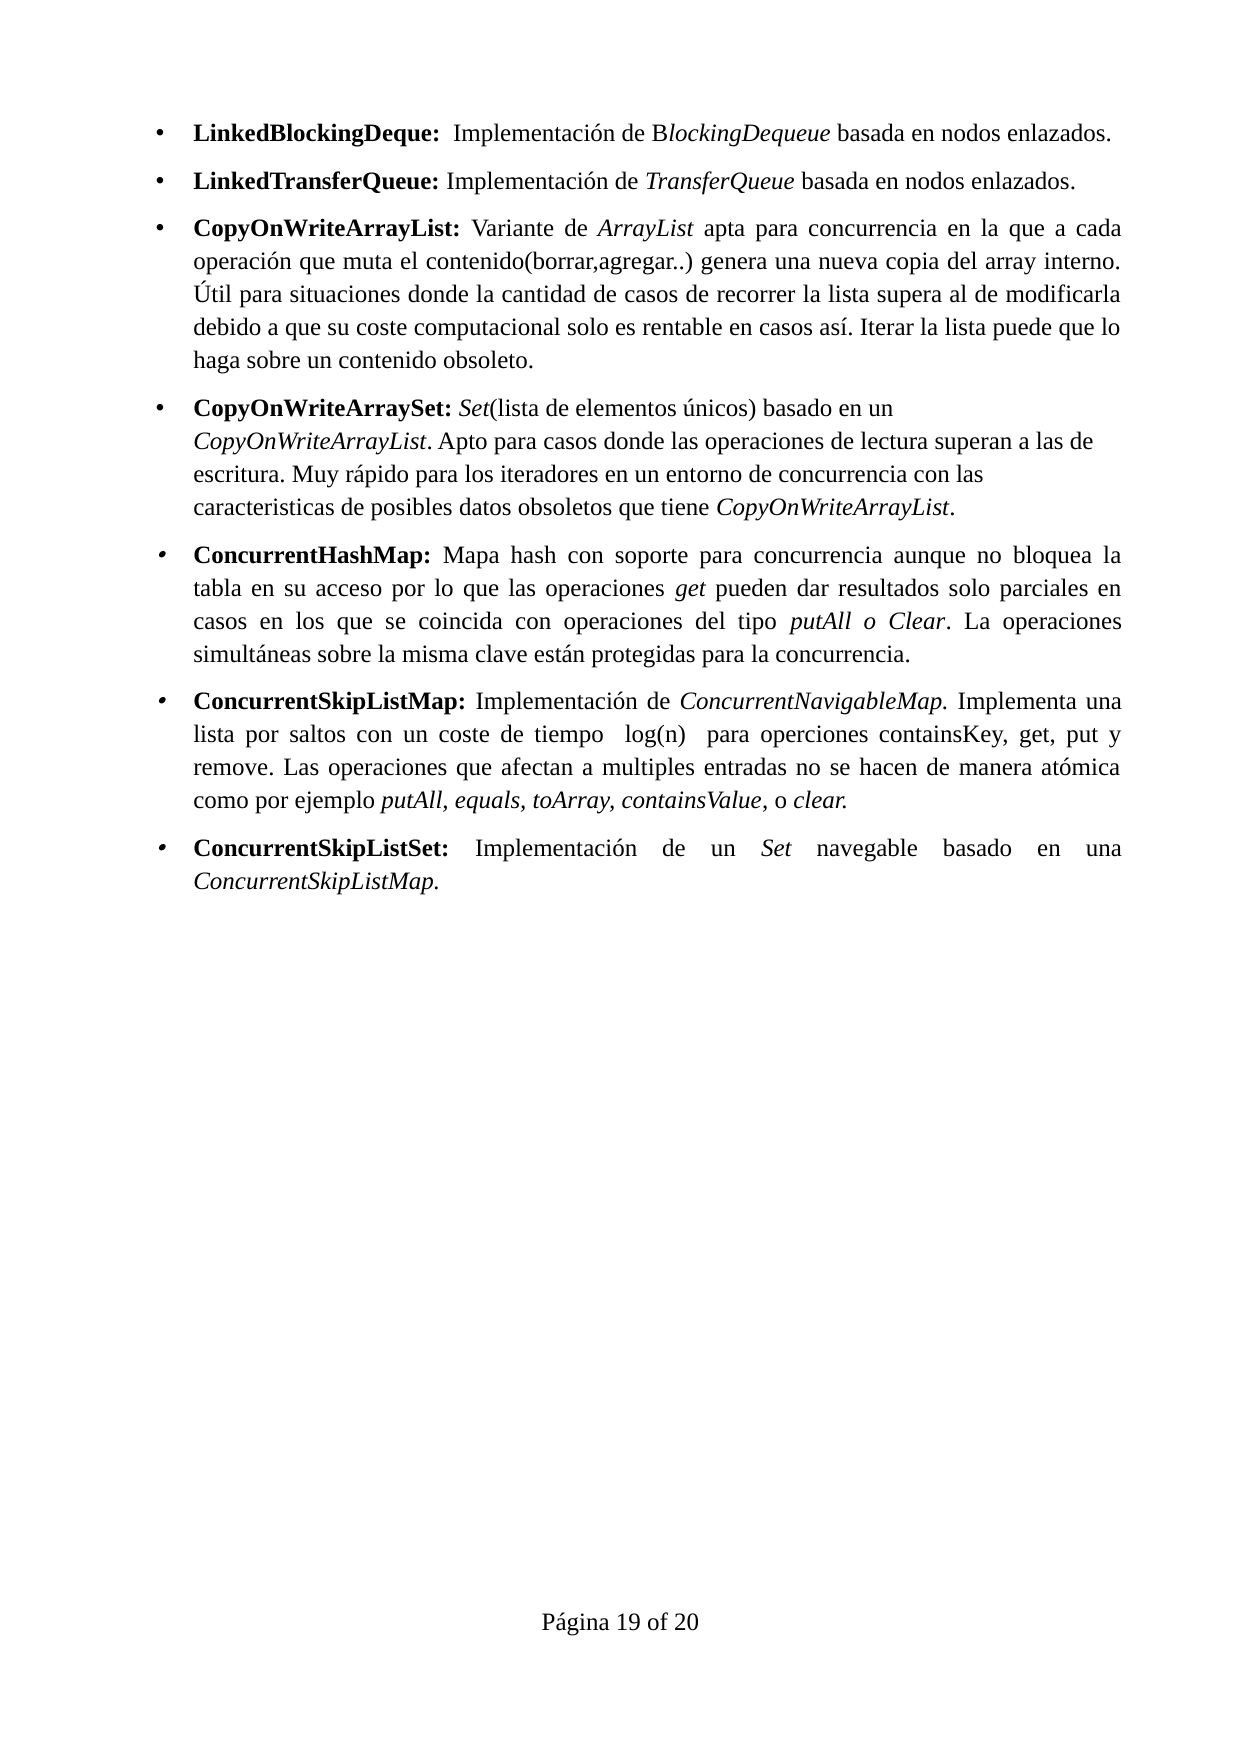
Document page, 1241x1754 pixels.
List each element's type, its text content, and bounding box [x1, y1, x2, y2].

list LinkedBlockingDeque: Implementación de BlockingDequeue basada en nodos enlazados. [156, 118, 1122, 147]
list ConcurrentSkipListMap: Implementación de ConcurrentNavigableMap. Implementa una lista por saltos con un coste de tiempo log(n) para operciones containsKey, get, put y remove. Las operaciones que afectan a multiples entradas no se hacen de manera atómica como por ejemplo putAll, equals, toArray, containsValue, o clear. [156, 686, 1122, 814]
list CopyOnWriteArraySet: Set(lista de elementos únicos) basado en un CopyOnWriteArrayList. Apto para casos donde las operaciones de lectura superan a las de escritura. Muy rápido para los iteradores en un entorno de concurrencia con las caracteristicas de posibles datos obsoletos que tiene CopyOnWriteArrayList. [156, 393, 1122, 521]
list ConcurrentSkipListSet: Implementación de un Set navegable basado en una ConcurrentSkipListMap. [156, 833, 1122, 895]
list ConcurrentHashMap: Mapa hash con soporte para concurrencia aunque no bloquea la tabla en su acceso por lo que las operaciones get pueden dar resultados solo parciales en casos en los que se coincida con operaciones del tipo putAll o Clear. La operaciones simultáneas sobre la misma clave están protegidas para la concurrencia. [156, 540, 1122, 667]
list LinkedTransferQueue: Implementación de TransferQueue basada en nodos enlazados. [156, 166, 1122, 194]
list CopyOnWriteArrayList: Variante de ArrayList apta para concurrencia en la que a cada operación que muta el contenido(borrar,agregar..) genera una nueva copia del array interno. Útil para situaciones donde la cantidad de casos de recorrer la lista supera al de modificarla debido a que su coste computacional solo es rentable en casos así. Iterar la lista puede que lo haga sobre un contenido obsoleto. [156, 213, 1122, 374]
